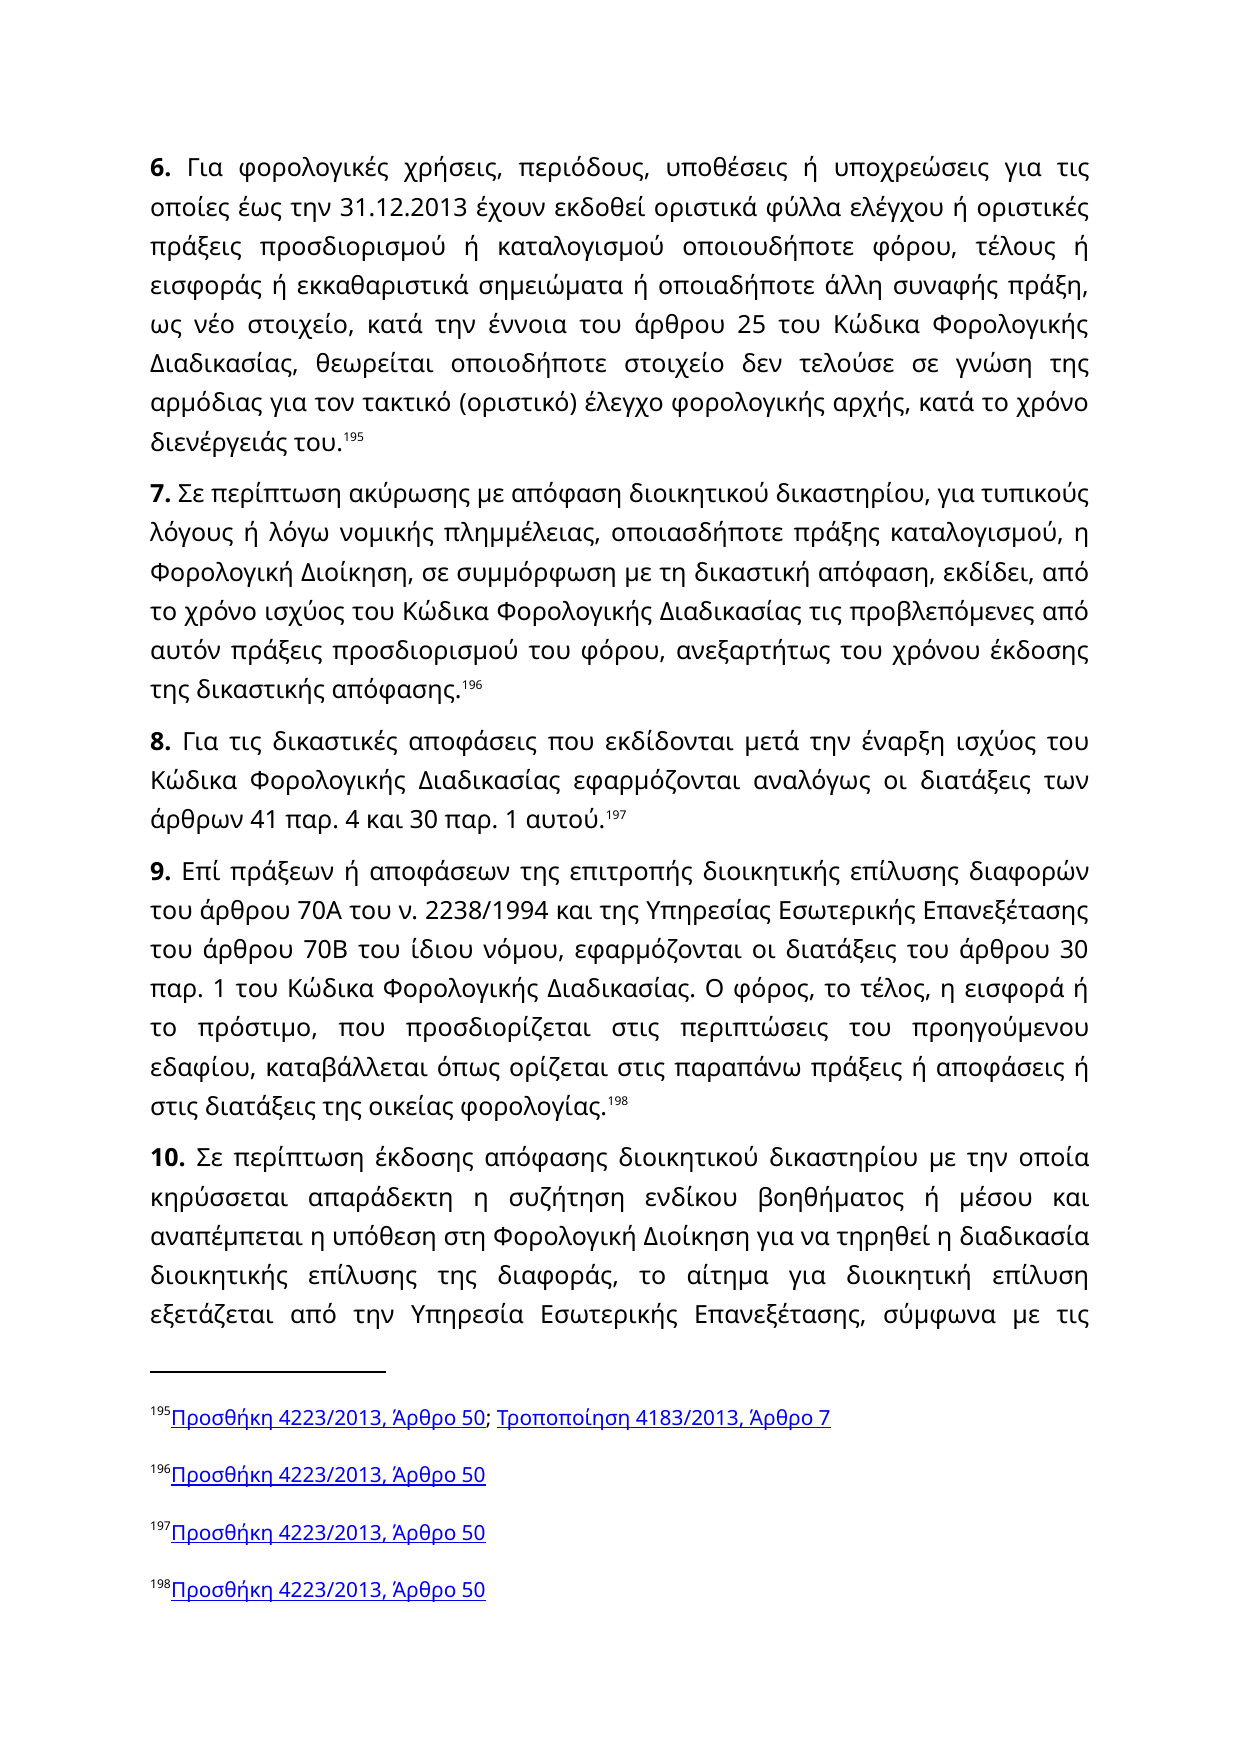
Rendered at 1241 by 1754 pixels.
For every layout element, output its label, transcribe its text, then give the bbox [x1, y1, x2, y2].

text 7. Σε περίπτωση ακύρωσης με απόφαση διοικητικού δικαστηρίου, για τυπικούς λόγους ή λόγω νομικής πλημμέλειας, οποιασδήποτε πράξης καταλογισμού, η Φορολογική Διοίκηση, σε συμμόρφωση με τη δικαστική απόφαση, εκδίδει, από το χρόνο ισχύος του Κώδικα Φορολογικής Διαδικασίας τις προβλεπόμενες από αυτόν πράξεις προσδιορισμού του φόρου, ανεξαρτήτως του χρόνου έκδοσης της δικαστικής απόφασης. [150, 476, 1090, 706]
text Προσθήκη 4223/2013, Άρθρο 50 [150, 1576, 1090, 1604]
text 8. Για τις δικαστικές αποφάσεις που εκδίδονται μετά την έναρξη ισχύος του Κώδικα Φορολογικής Διαδικασίας εφαρμόζονται αναλόγως οι διατάξεις των άρθρων 41 παρ. 4 και 30 παρ. 1 αυτού. [150, 723, 1090, 836]
text Προσθήκη 4223/2013, Άρθρο 50 [150, 1460, 1090, 1489]
text Προσθήκη 4223/2013, Άρθρο 50 [150, 1518, 1090, 1546]
text Προσθήκη 4223/2013, Άρθρο 50; Τροποποίηση 4183/2013, Άρθρο 7 [150, 1403, 1090, 1431]
text 10. Σε περίπτωση έκδοσης απόφασης διοικητικού δικαστηρίου με την οποία κηρύσσεται απαράδεκτη η συζήτηση ενδίκου βοηθήματος ή μέσου και αναπέμπεται η υπόθεση στη Φορολογική Διοίκηση για να τηρηθεί η διαδικασία διοικητικής επίλυσης της διαφοράς, το αίτημα για διοικητική επίλυση εξετάζεται από την Υπηρεσία Εσωτερικής Επανεξέτασης, σύμφωνα με τις [150, 1140, 1090, 1331]
text 9. Επί πράξεων ή αποφάσεων της επιτροπής διοικητικής επίλυσης διαφορών του άρθρου 70Α του ν. 2238/1994 και της Υπηρεσίας Εσωτερικής Επανεξέτασης του άρθρου 70Β του ίδιου νόμου, εφαρμόζονται οι διατάξεις του άρθρου 30 παρ. 1 του Κώδικα Φορολογικής Διαδικασίας. Ο φόρος, το τέλος, η εισφορά ή το πρόστιμο, που προσδιορίζεται στις περιπτώσεις του προηγούμενου εδαφίου, καταβάλλεται όπως ορίζεται στις παραπάνω πράξεις ή αποφάσεις ή στις διατάξεις της οικείας φορολογίας. [150, 853, 1090, 1122]
text 6. Για φορολογικές χρήσεις, περιόδους, υποθέσεις ή υποχρεώσεις για τις οποίες έως την 31.12.2013 έχουν εκδοθεί οριστικά φύλλα ελέγχου ή οριστικές πράξεις προσδιορισμού ή καταλογισμού οποιουδήποτε φόρου, τέλους ή εισφοράς ή εκκαθαριστικά σημειώματα ή οποιαδήποτε άλλη συναφής πράξη, ως νέο στοιχείο, κατά την έννοια του άρθρου 25 του Κώδικα Φορολογικής Διαδικασίας, θεωρείται οποιοδήποτε στοιχείο δεν τελούσε σε γνώση της αρμόδιας για τον τακτικό (οριστικό) έλεγχο φορολογικής αρχής, κατά το χρόνο διενέργειάς του. [150, 150, 1090, 458]
